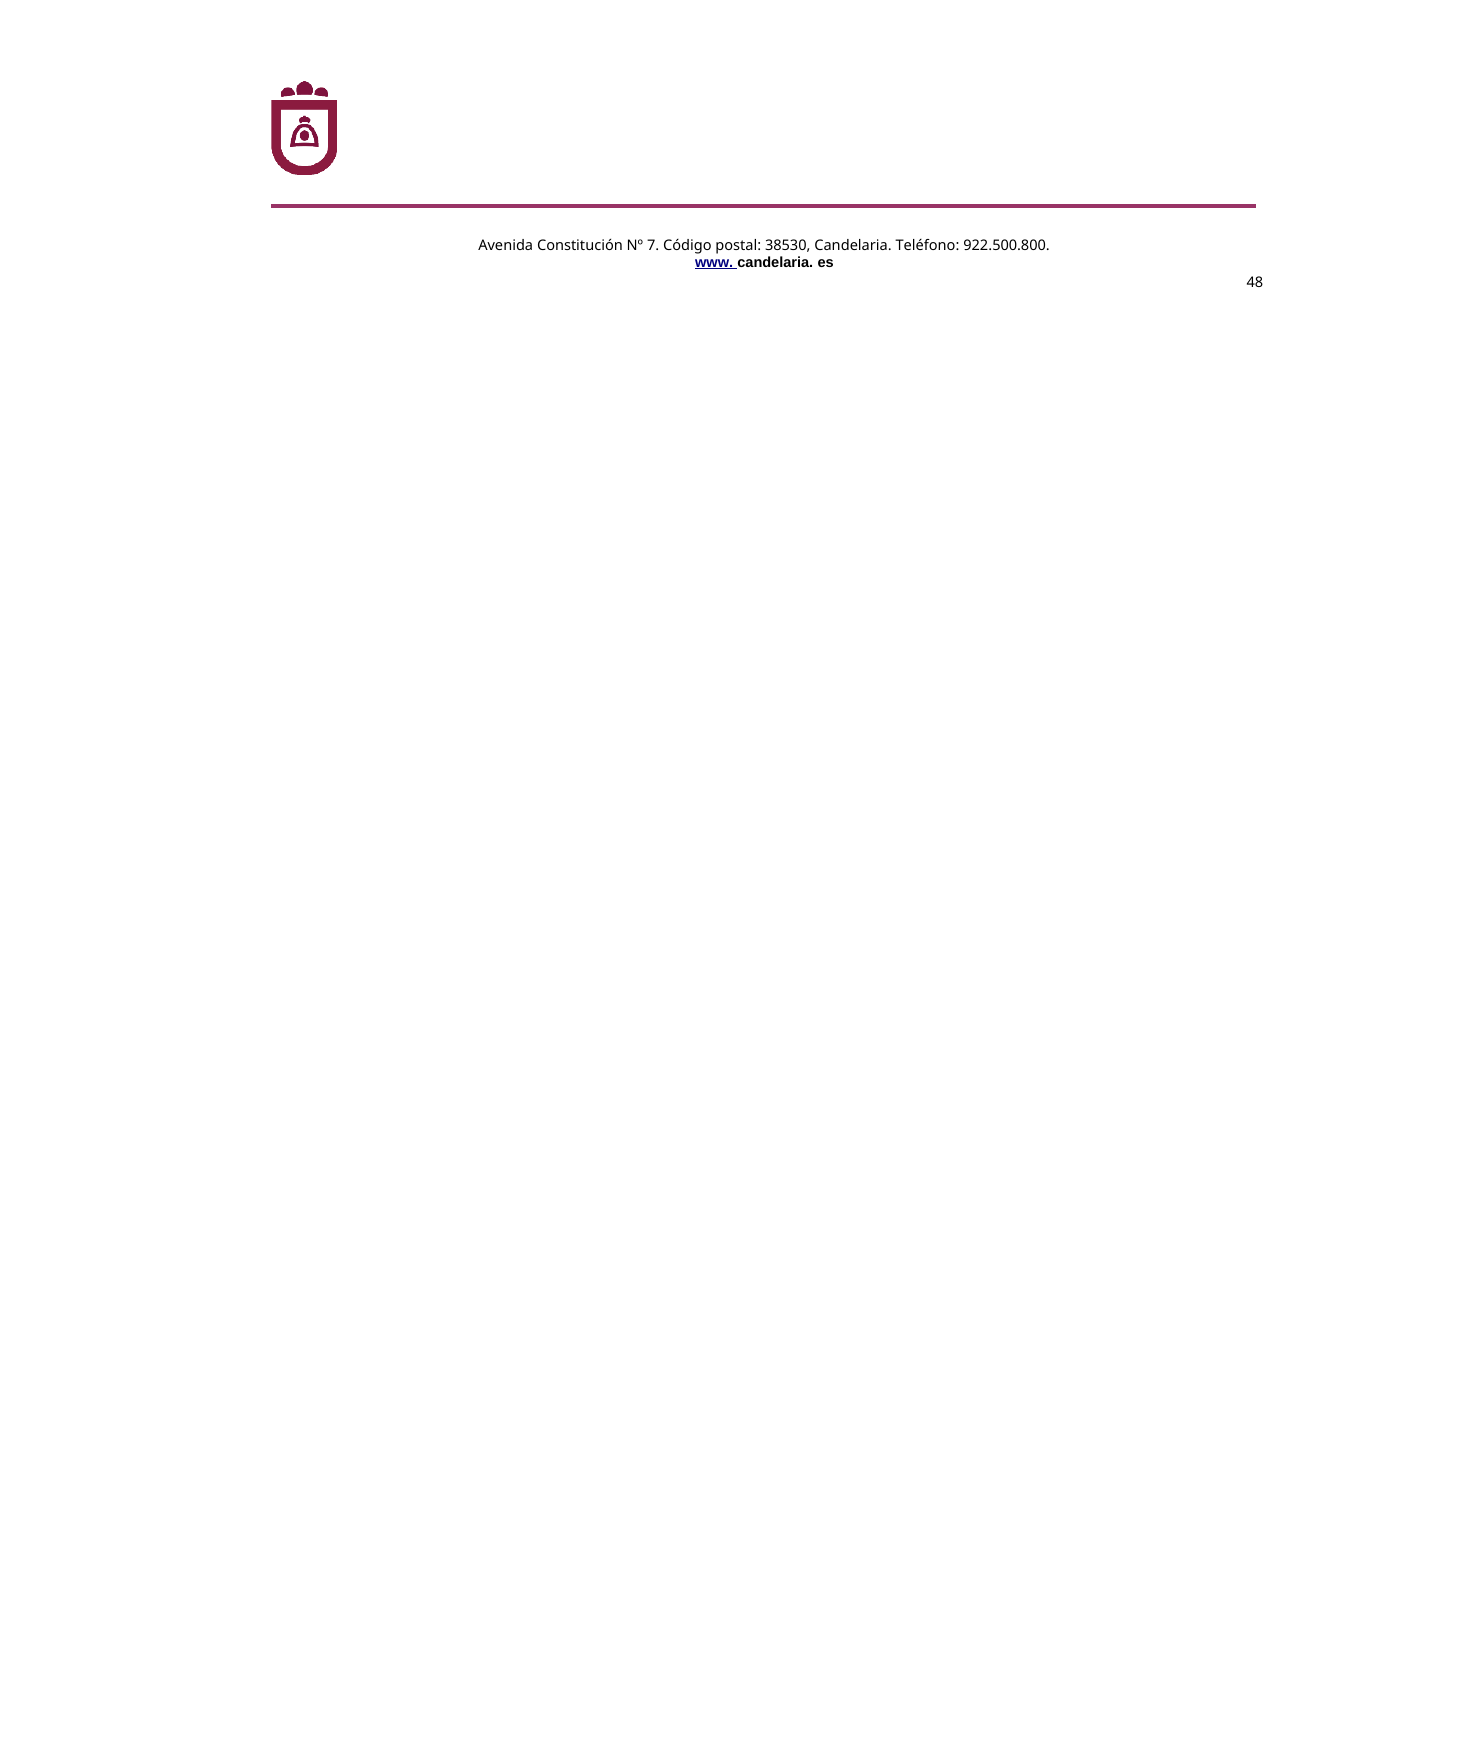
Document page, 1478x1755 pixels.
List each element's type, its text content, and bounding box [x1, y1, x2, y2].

text Avenida Constitución Nº 7. Código postal: 38530, Candelaria. Teléfono: 922.500.800. [392, 238, 1136, 254]
text www. candelaria. es [392, 254, 1136, 271]
text 48 [37, 272, 1263, 291]
